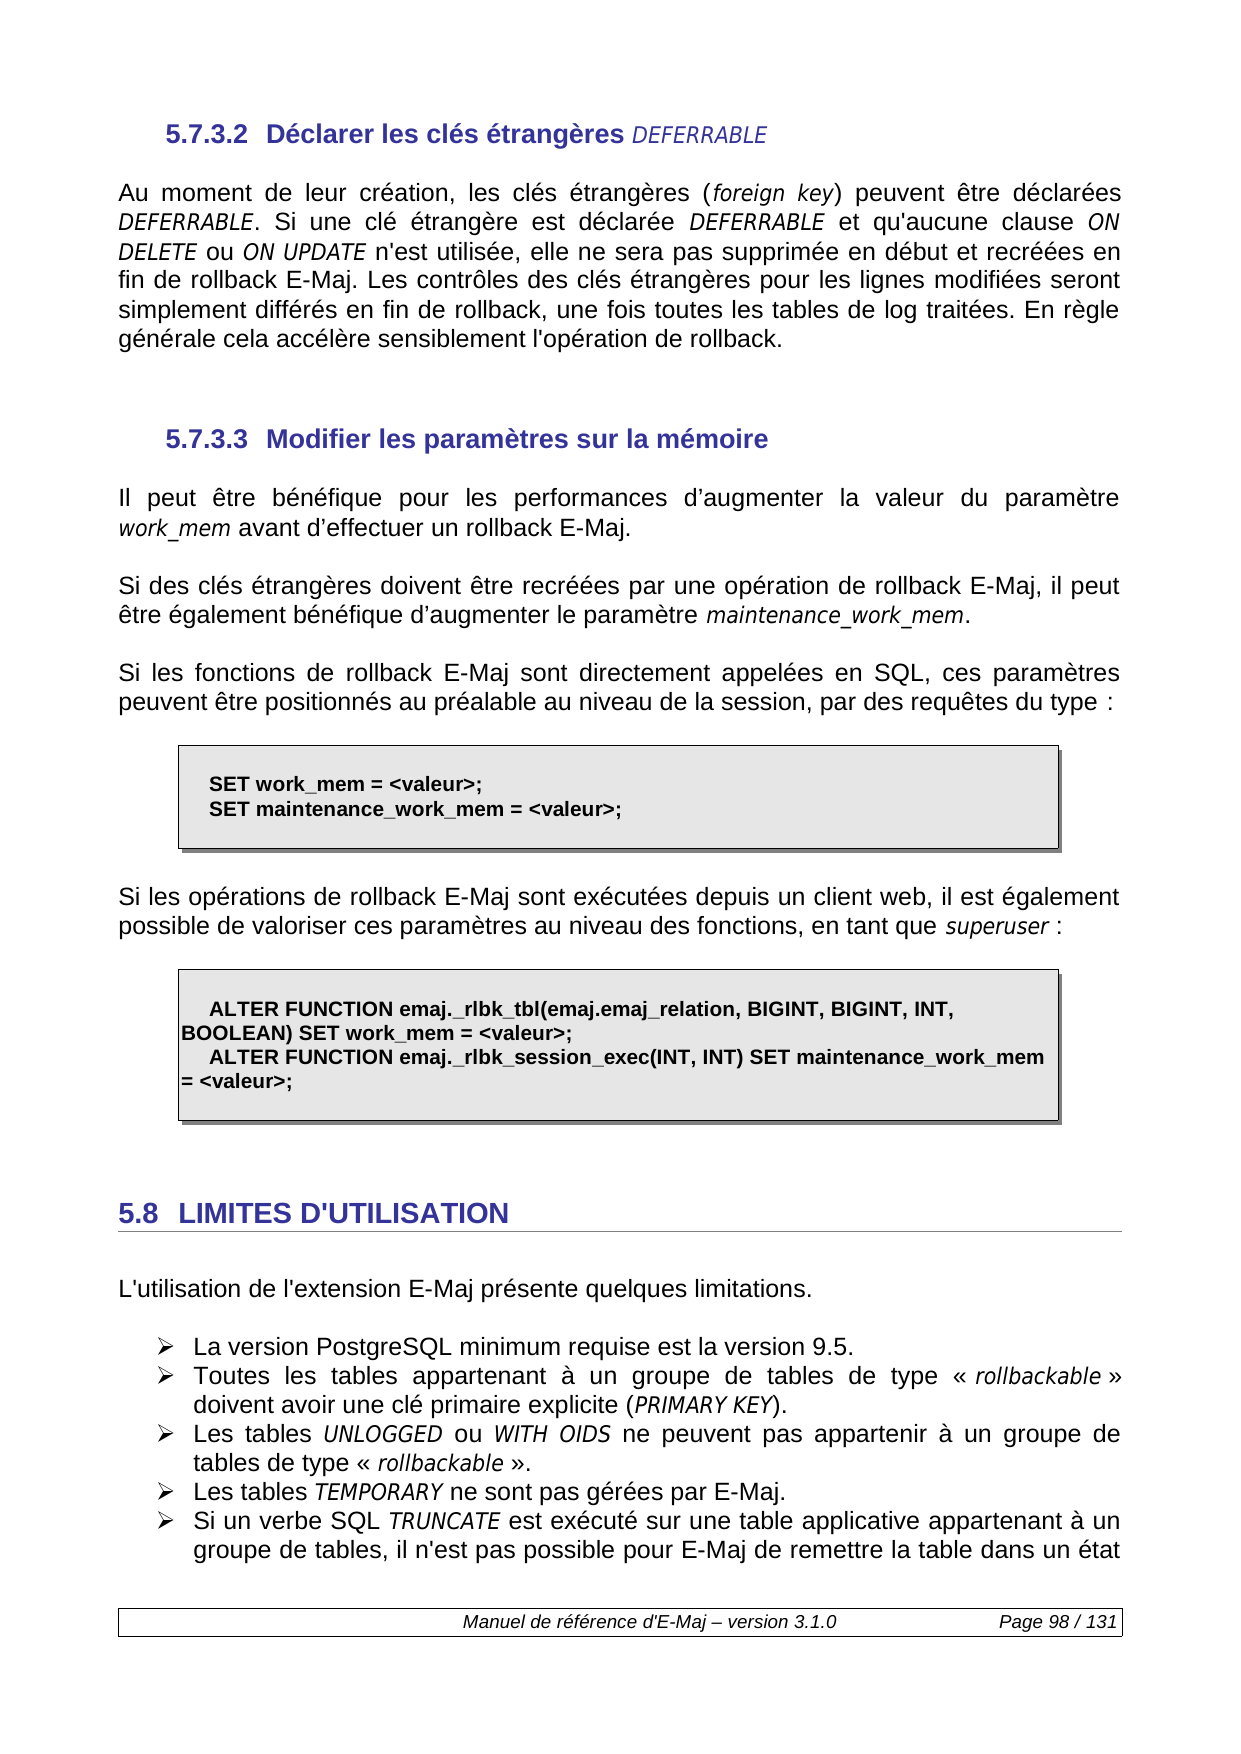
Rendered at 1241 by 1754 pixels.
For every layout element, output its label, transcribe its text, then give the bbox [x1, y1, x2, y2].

text SET work_mem = <valeur>; [179, 769, 1058, 793]
list Toutes les tables appartenant à un groupe de tables de type « rollbackable » doivent avoir une clé primaire explicite (PRIMARY KEY). [156, 1361, 1122, 1419]
text ALTER FUNCTION emaj._rlbk_tbl(emaj.emaj_relation, BIGINT, BIGINT, INT, BOOLEAN) SET work_mem = <valeur>; [179, 993, 1058, 1042]
text Si des clés étrangères doivent être recréées par une opération de rollback E-Maj, il peut être également bénéfique d’augmenter le paramètre maintenance_work_mem. [118, 571, 1122, 629]
text Si les opérations de rollback E-Maj sont exécutées depuis un client web, il est également possible de valoriser ces paramètres au niveau des fonctions, en tant que superuser : [118, 882, 1122, 940]
text SET maintenance_work_mem = <valeur>; [179, 793, 1058, 817]
text Au moment de leur création, les clés étrangères (foreign key) peuvent être déclarées DEFERRABLE. Si une clé étrangère est déclarée DEFERRABLE et qu'aucune clause ON DELETE ou ON UPDATE n'est utilisée, elle ne sera pas supprimée en début et recréées en fin de rollback E-Maj. Les contrôles des clés étrangères pour les lignes modifiées seront simplement différés en fin de rollback, une fois toutes les tables de log traitées. En règle générale cela accélère sensiblement l'opération de rollback. [118, 178, 1122, 353]
list Les tables TEMPORARY ne sont pas gérées par E-Maj. [156, 1477, 1122, 1506]
text Il peut être bénéfique pour les performances d’augmenter la valeur du paramètre work_mem avant d’effectuer un rollback E-Maj. [118, 483, 1122, 541]
subtitle Modifier les paramètres sur la mémoire [165, 423, 1122, 454]
text L'utilisation de l'extension E-Maj présente quelques limitations. [118, 1274, 1122, 1303]
subtitle Limites d'utilisation [118, 1196, 1122, 1231]
text ALTER FUNCTION emaj._rlbk_session_exec(INT, INT) SET maintenance_work_mem = <valeur>; [179, 1042, 1058, 1090]
text Si les fonctions de rollback E-Maj sont directement appelées en SQL, ces paramètres peuvent être positionnés au préalable au niveau de la session, par des requêtes du type : [118, 658, 1122, 716]
list Si un verbe SQL TRUNCATE est exécuté sur une table applicative appartenant à un groupe de tables, il n'est pas possible pour E-Maj de remettre la table dans un état [156, 1506, 1122, 1564]
list Les tables UNLOGGED ou WITH OIDS ne peuvent pas appartenir à un groupe de tables de type « rollbackable ». [156, 1419, 1122, 1477]
list La version PostgreSQL minimum requise est la version 9.5. [156, 1332, 1122, 1361]
subtitle Déclarer les clés étrangères DEFERRABLE [165, 118, 1122, 149]
